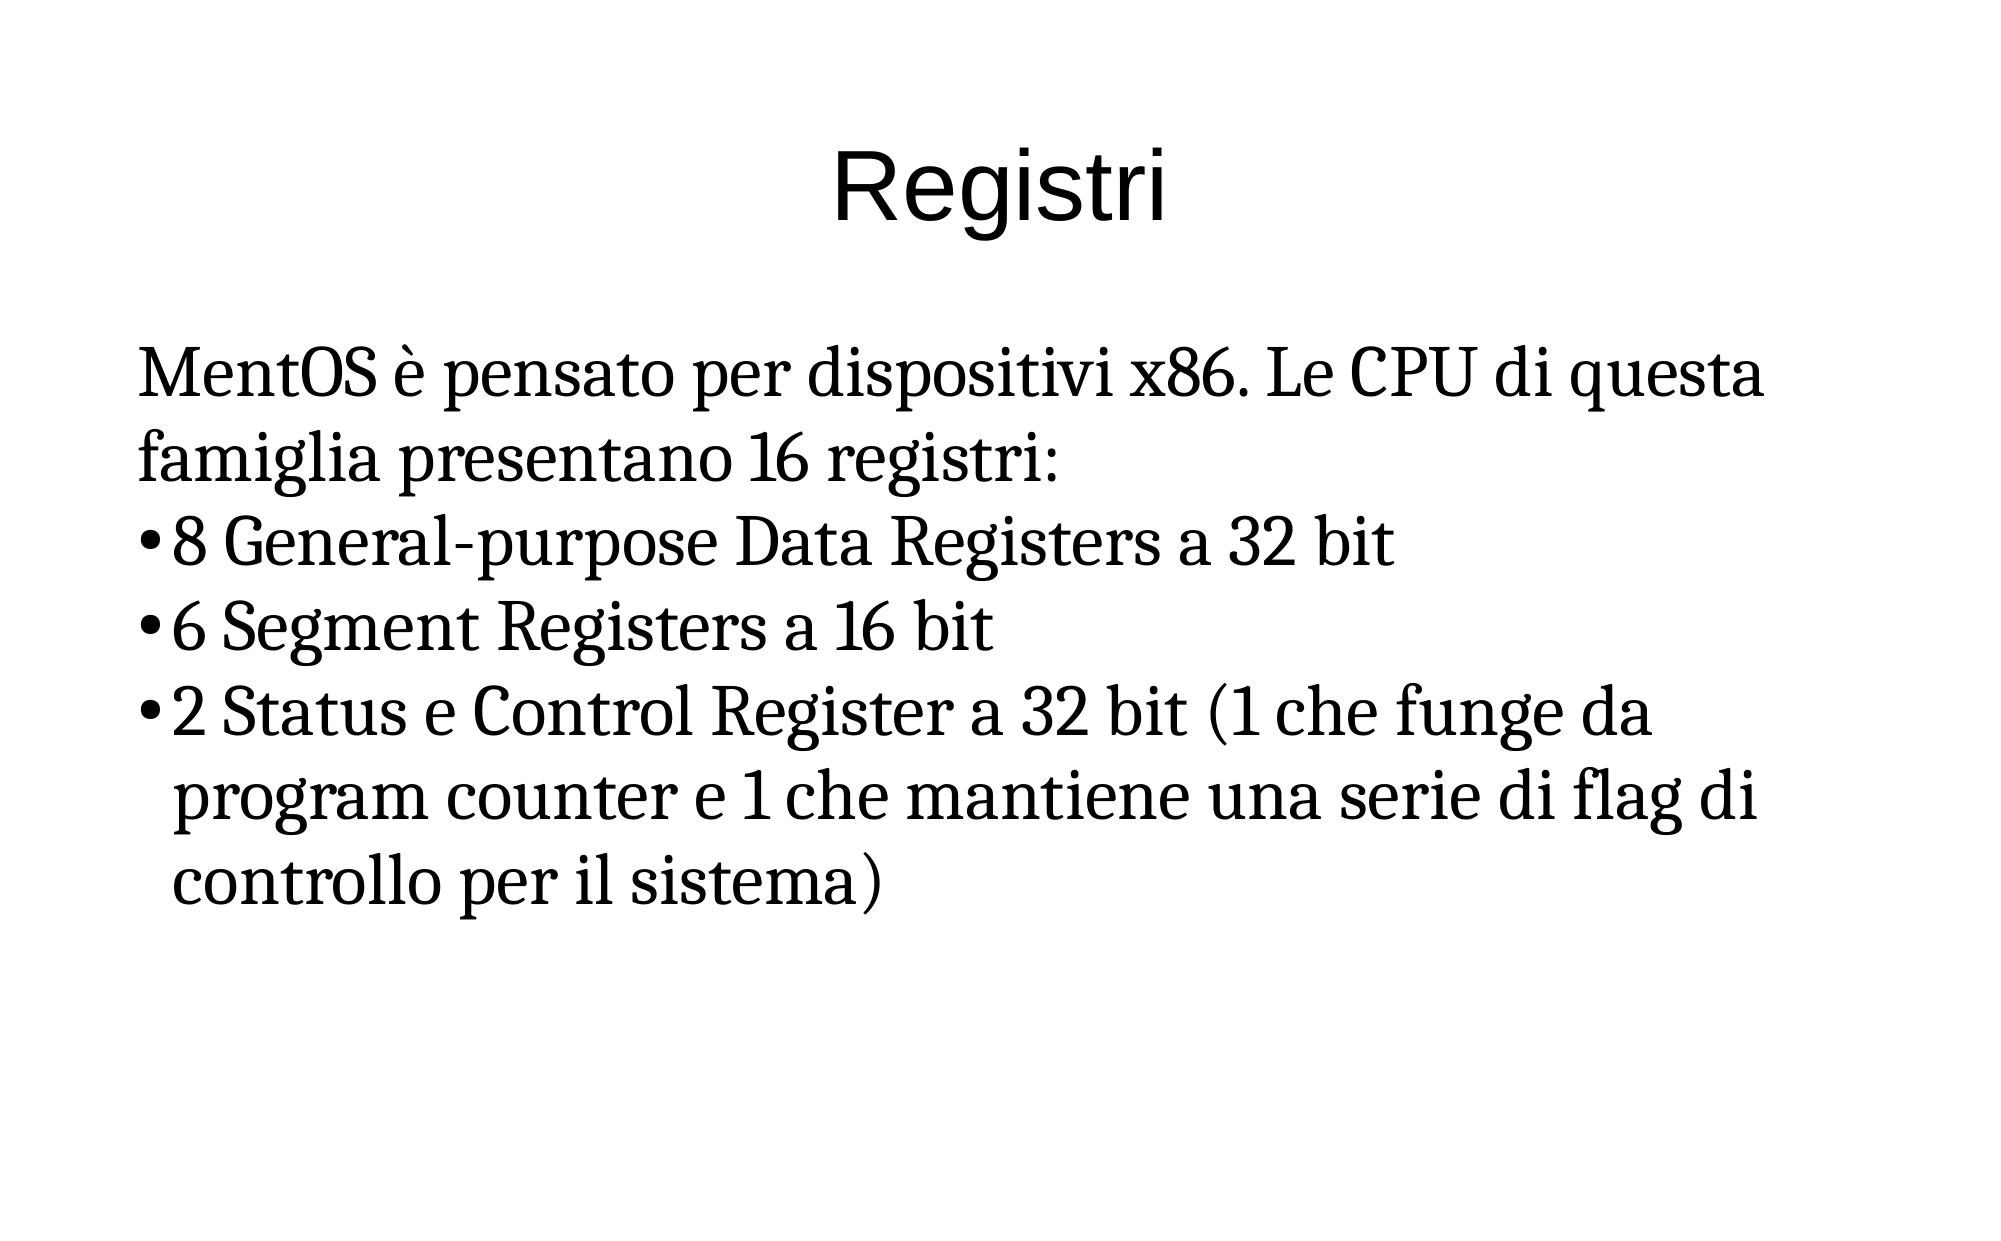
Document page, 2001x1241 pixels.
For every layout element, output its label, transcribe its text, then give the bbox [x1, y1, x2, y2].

subtitle MentOS è pensato per dispositivi x86. Le CPU di questa famiglia presentano 16 registri: 8 General-purpose Data Registers a 32 bit 6 Segment Registers a 16 bit 2 Status e Control Register a 32 bit (1 che funge da program counter e 1 che mantiene una serie di flag di controllo per il sistema) [137, 330, 1863, 1117]
title Registri [137, 65, 1863, 306]
